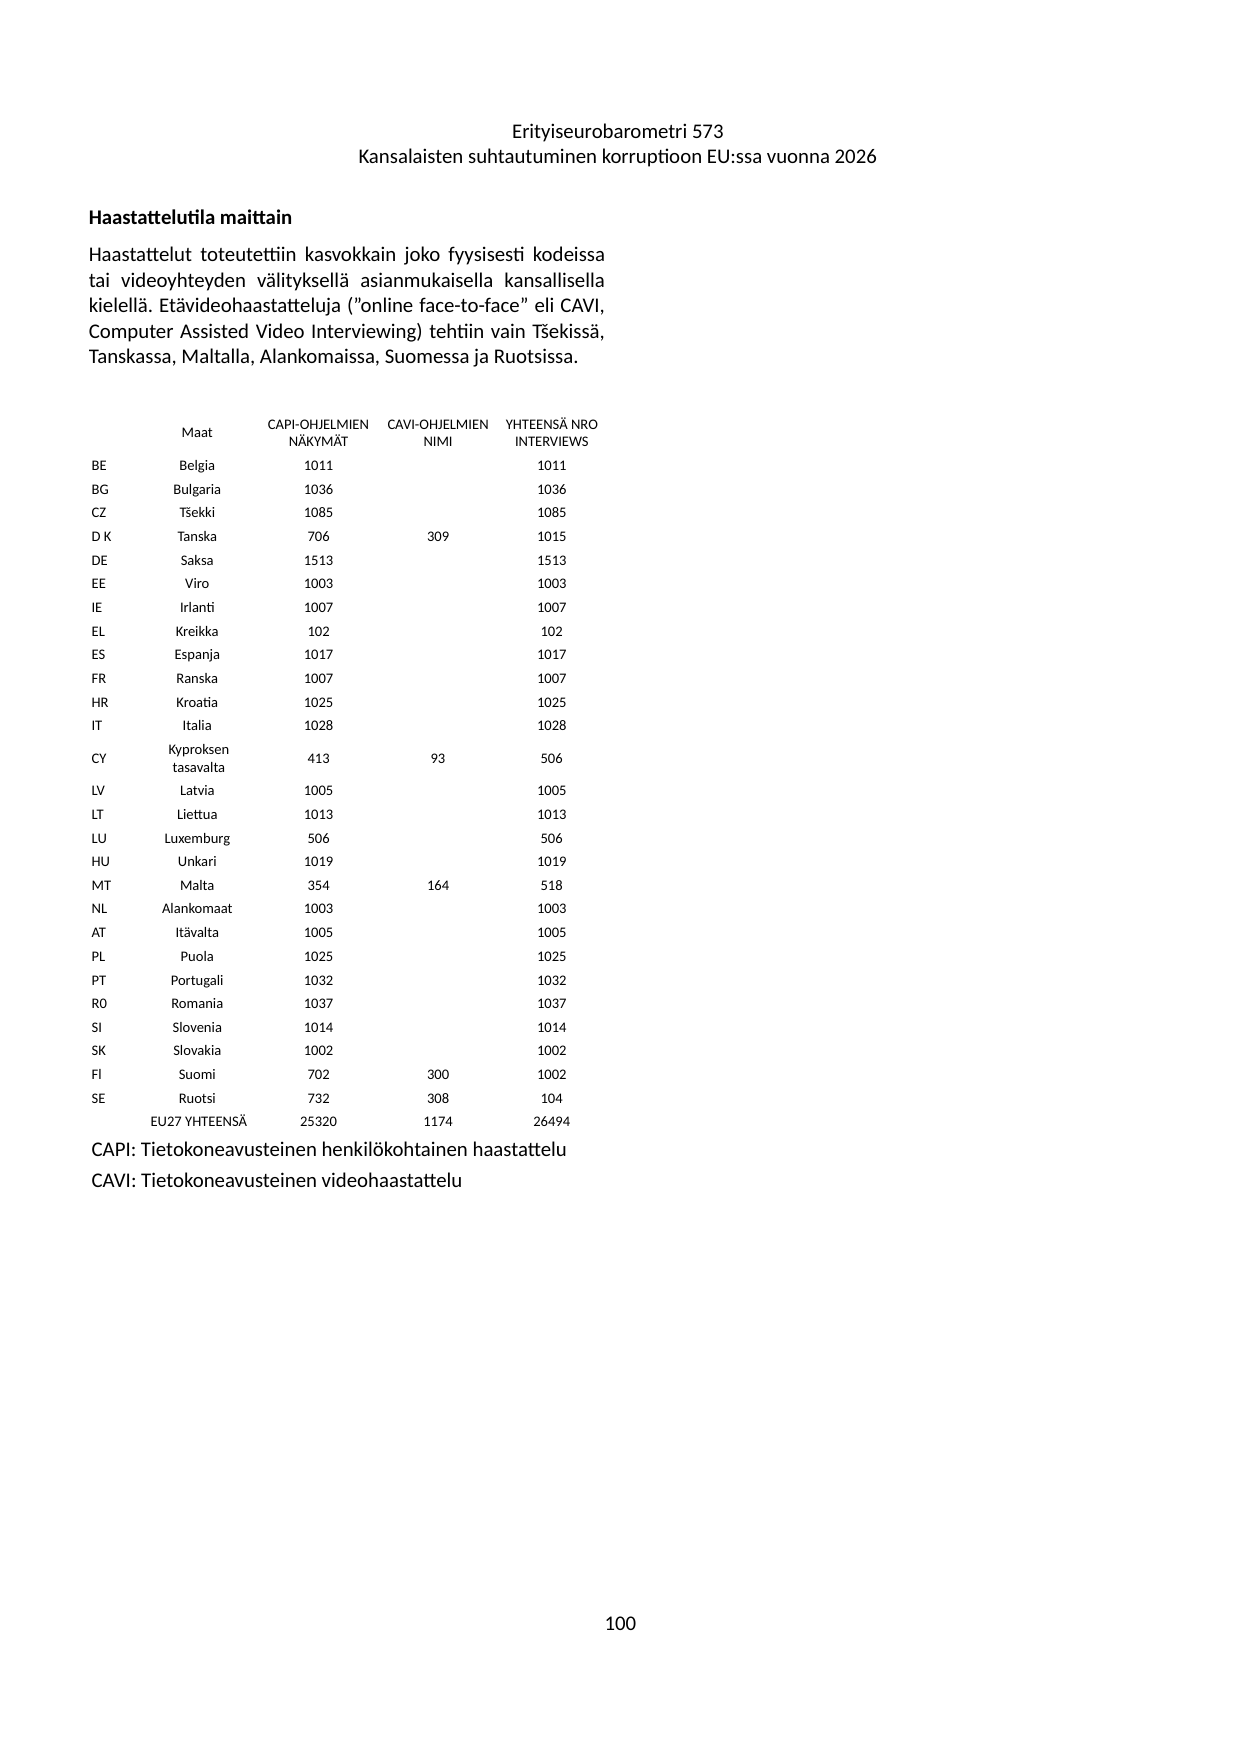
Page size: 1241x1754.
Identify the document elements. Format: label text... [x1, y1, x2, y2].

table_cell 1028 [498, 714, 605, 737]
table_cell BE [89, 454, 139, 477]
table_cell 1007 [498, 666, 605, 690]
table_cell 25320 [259, 1110, 378, 1133]
table_cell 1025 [498, 690, 605, 713]
table_cell [378, 968, 498, 991]
table_cell 1003 [498, 572, 605, 595]
table_cell [378, 454, 498, 477]
table_cell 1025 [259, 944, 378, 968]
table_cell [378, 779, 498, 802]
table_cell ES [89, 643, 139, 666]
table_header YHTEENSÄ NRO INTERVIEWS [498, 412, 605, 453]
table_cell 93 [378, 737, 498, 779]
table_cell 702 [259, 1063, 378, 1086]
table_cell 1005 [498, 921, 605, 944]
table_cell 1011 [259, 454, 378, 477]
table_cell 1005 [498, 779, 605, 802]
table_cell Belgia [139, 454, 258, 477]
table_cell [378, 690, 498, 713]
table_cell 1036 [498, 477, 605, 501]
table_cell 354 [259, 873, 378, 897]
table_cell EU27 YHTEENSÄ [139, 1110, 258, 1133]
table_cell 1025 [498, 944, 605, 968]
table_cell 1003 [259, 897, 378, 921]
table_cell NL [89, 897, 139, 921]
table_cell 1017 [498, 643, 605, 666]
table_cell Luxemburg [139, 826, 258, 849]
table_cell 1019 [498, 850, 605, 873]
table_cell SI [89, 1015, 139, 1039]
table_cell 506 [498, 826, 605, 849]
table_cell 1005 [259, 921, 378, 944]
table_cell [378, 921, 498, 944]
table_cell Alankomaat [139, 897, 258, 921]
table_cell [378, 548, 498, 572]
table_cell [378, 714, 498, 737]
table_cell 1013 [498, 802, 605, 826]
table_cell [378, 477, 498, 501]
table_cell 1037 [498, 991, 605, 1015]
table_cell 1513 [498, 548, 605, 572]
table_cell Espanja [139, 643, 258, 666]
table_cell [378, 991, 498, 1015]
table_cell LV [89, 779, 139, 802]
table_cell R0 [89, 991, 139, 1015]
table_cell D K [89, 524, 139, 548]
table_cell Ranska [139, 666, 258, 690]
table_cell [378, 595, 498, 619]
table_cell Saksa [139, 548, 258, 572]
table_cell 1007 [259, 666, 378, 690]
table_cell 1174 [378, 1110, 498, 1133]
table_cell EE [89, 572, 139, 595]
table_cell [378, 501, 498, 524]
table_cell CAPI: Tietokoneavusteinen henkilökohtainen haastattelu [89, 1133, 605, 1164]
table_cell 732 [259, 1086, 378, 1110]
table_cell AT [89, 921, 139, 944]
table_cell 26494 [498, 1110, 605, 1133]
text Haastattelut toteutettiin kasvokkain joko fyysisesti kodeissa tai videoyhteyden välityksellä asianmukaisella kansallisella kielellä. Etävideohaastatteluja (”online face-to-face” eli CAVI, Computer Assisted Video Interviewing) tehtiin vain Tšekissä, Tanskassa, Maltalla, Alankomaissa, Suomessa ja Ruotsissa. [88, 242, 605, 369]
table_cell 1017 [259, 643, 378, 666]
table_cell Tšekki [139, 501, 258, 524]
table_cell 1007 [498, 595, 605, 619]
table_cell LU [89, 826, 139, 849]
table_cell Malta [139, 873, 258, 897]
table_header CAVI-OHJELMIEN NIMI [378, 412, 498, 453]
table_cell 1085 [259, 501, 378, 524]
text Haastattelutila maittain [88, 204, 605, 230]
table_cell 102 [498, 619, 605, 643]
table_cell [378, 826, 498, 849]
table_cell BG [89, 477, 139, 501]
table_cell Slovakia [139, 1039, 258, 1062]
table_cell 1015 [498, 524, 605, 548]
table_cell SK [89, 1039, 139, 1062]
table_cell [378, 572, 498, 595]
table_cell 706 [259, 524, 378, 548]
table_cell Viro [139, 572, 258, 595]
table_cell [378, 666, 498, 690]
table_cell Bulgaria [139, 477, 258, 501]
table_cell Kyproksen tasavalta [139, 737, 258, 779]
table_cell Fl [89, 1063, 139, 1086]
table_cell EL [89, 619, 139, 643]
table_cell 413 [259, 737, 378, 779]
table_cell FR [89, 666, 139, 690]
table_cell 300 [378, 1063, 498, 1086]
table_cell 1013 [259, 802, 378, 826]
table_cell Ruotsi [139, 1086, 258, 1110]
table_cell [378, 944, 498, 968]
table_cell 1036 [259, 477, 378, 501]
table_cell 1513 [259, 548, 378, 572]
table_header CAPI-OHJELMIEN NÄKYMÄT [259, 412, 378, 453]
table_cell 104 [498, 1086, 605, 1110]
table_cell 1011 [498, 454, 605, 477]
table_cell 1032 [259, 968, 378, 991]
table_cell 1002 [259, 1039, 378, 1062]
table_cell HU [89, 850, 139, 873]
table_cell 309 [378, 524, 498, 548]
table_cell IT [89, 714, 139, 737]
table_cell Portugali [139, 968, 258, 991]
table_cell Kroatia [139, 690, 258, 713]
table_cell CAVI: Tietokoneavusteinen videohaastattelu [89, 1165, 605, 1196]
table_cell [378, 850, 498, 873]
table_cell Tanska [139, 524, 258, 548]
table_cell PT [89, 968, 139, 991]
table_cell 1002 [498, 1039, 605, 1062]
table_cell Italia [139, 714, 258, 737]
table_cell Romania [139, 991, 258, 1015]
table_cell IE [89, 595, 139, 619]
table_cell 102 [259, 619, 378, 643]
table_cell Unkari [139, 850, 258, 873]
table_cell 1032 [498, 968, 605, 991]
table_cell 308 [378, 1086, 498, 1110]
table_cell 1019 [259, 850, 378, 873]
table_cell 518 [498, 873, 605, 897]
table_cell 1014 [259, 1015, 378, 1039]
table_cell SE [89, 1086, 139, 1110]
table_cell 1003 [498, 897, 605, 921]
table_cell Itävalta [139, 921, 258, 944]
table_cell 506 [259, 826, 378, 849]
table_header [89, 412, 139, 453]
table_header Maat [139, 412, 258, 453]
table_cell [89, 1110, 139, 1133]
table_cell [378, 897, 498, 921]
table_cell 1002 [498, 1063, 605, 1086]
table_cell 1085 [498, 501, 605, 524]
table_cell [378, 643, 498, 666]
table_cell Liettua [139, 802, 258, 826]
table_cell 506 [498, 737, 605, 779]
table_cell 1003 [259, 572, 378, 595]
table_cell Latvia [139, 779, 258, 802]
table_cell 1025 [259, 690, 378, 713]
table_cell 164 [378, 873, 498, 897]
table_cell 1028 [259, 714, 378, 737]
table_cell Irlanti [139, 595, 258, 619]
table_cell Kreikka [139, 619, 258, 643]
table_cell PL [89, 944, 139, 968]
table_cell [378, 802, 498, 826]
table_cell 1037 [259, 991, 378, 1015]
table_cell LT [89, 802, 139, 826]
table_cell Suomi [139, 1063, 258, 1086]
table_cell [378, 1039, 498, 1062]
table_cell HR [89, 690, 139, 713]
table_cell Slovenia [139, 1015, 258, 1039]
table_cell 1007 [259, 595, 378, 619]
table_cell Puola [139, 944, 258, 968]
table_cell 1014 [498, 1015, 605, 1039]
table_cell [378, 619, 498, 643]
table_cell CY [89, 737, 139, 779]
table_cell DE [89, 548, 139, 572]
table_cell 1005 [259, 779, 378, 802]
table_cell MT [89, 873, 139, 897]
table_cell CZ [89, 501, 139, 524]
table_cell [378, 1015, 498, 1039]
